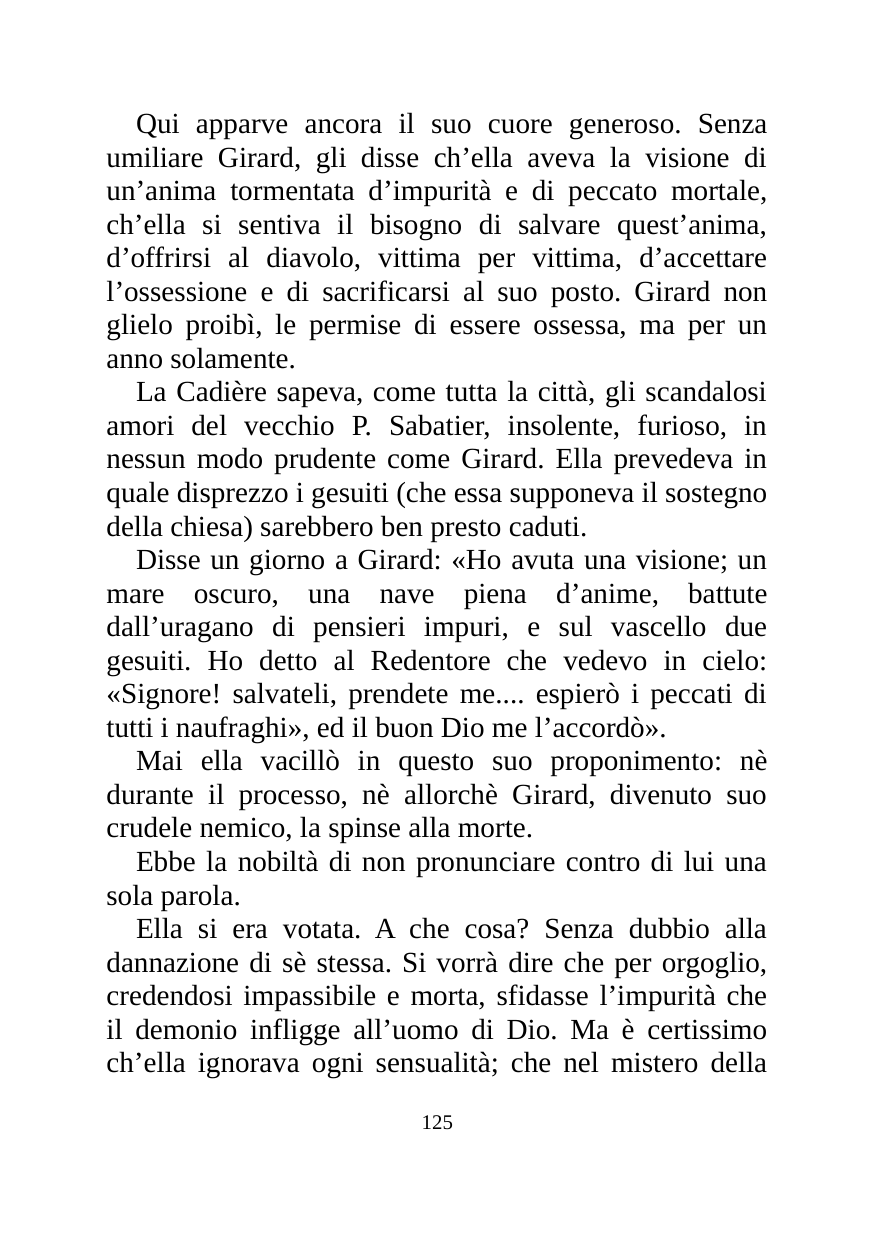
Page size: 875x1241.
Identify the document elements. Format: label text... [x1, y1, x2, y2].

text Mai ella vacillò in questo suo proponimento: nè durante il processo, nè allorchè Girard, divenuto suo crudele nemico, la spinse alla morte. [106, 743, 768, 844]
text Ebbe la nobiltà di non pronunciare contro di lui una sola parola. [106, 844, 768, 911]
text La Cadière sapeva, come tutta la città, gli scandalosi amori del vecchio P. Sabatier, insolente, furioso, in nessun modo prudente come Girard. Ella prevedeva in quale disprezzo i gesuiti (che essa supponeva il sostegno della chiesa) sarebbero ben presto caduti. [106, 374, 768, 542]
text Qui apparve ancora il suo cuore generoso. Senza umiliare Girard, gli disse ch’ella aveva la visione di un’anima tormentata d’impurità e di peccato mortale, ch’ella si sentiva il bisogno di salvare quest’anima, d’offrirsi al diavolo, vittima per vittima, d’accettare l’ossessione e di sacrificarsi al suo posto. Girard non glielo proibì, le permise di essere ossessa, ma per un anno solamente. [106, 106, 768, 374]
text Disse un giorno a Girard: «Ho avuta una visione; un mare oscuro, una nave piena d’anime, battute dall’uragano di pensieri impuri, e sul vascello due gesuiti. Ho detto al Redentore che vedevo in cielo: «Signore! salvateli, prendete me.... espierò i peccati di tutti i naufraghi», ed il buon Dio me l’accordò». [106, 542, 768, 743]
text Ella si era votata. A che cosa? Senza dubbio alla dannazione di sè stessa. Si vorrà dire che per orgoglio, credendosi impassibile e morta, sfidasse l’impurità che il demonio infligge all’uomo di Dio. Ma è certissimo ch’ella ignorava ogni sensualità; che nel mistero della [106, 911, 768, 1079]
